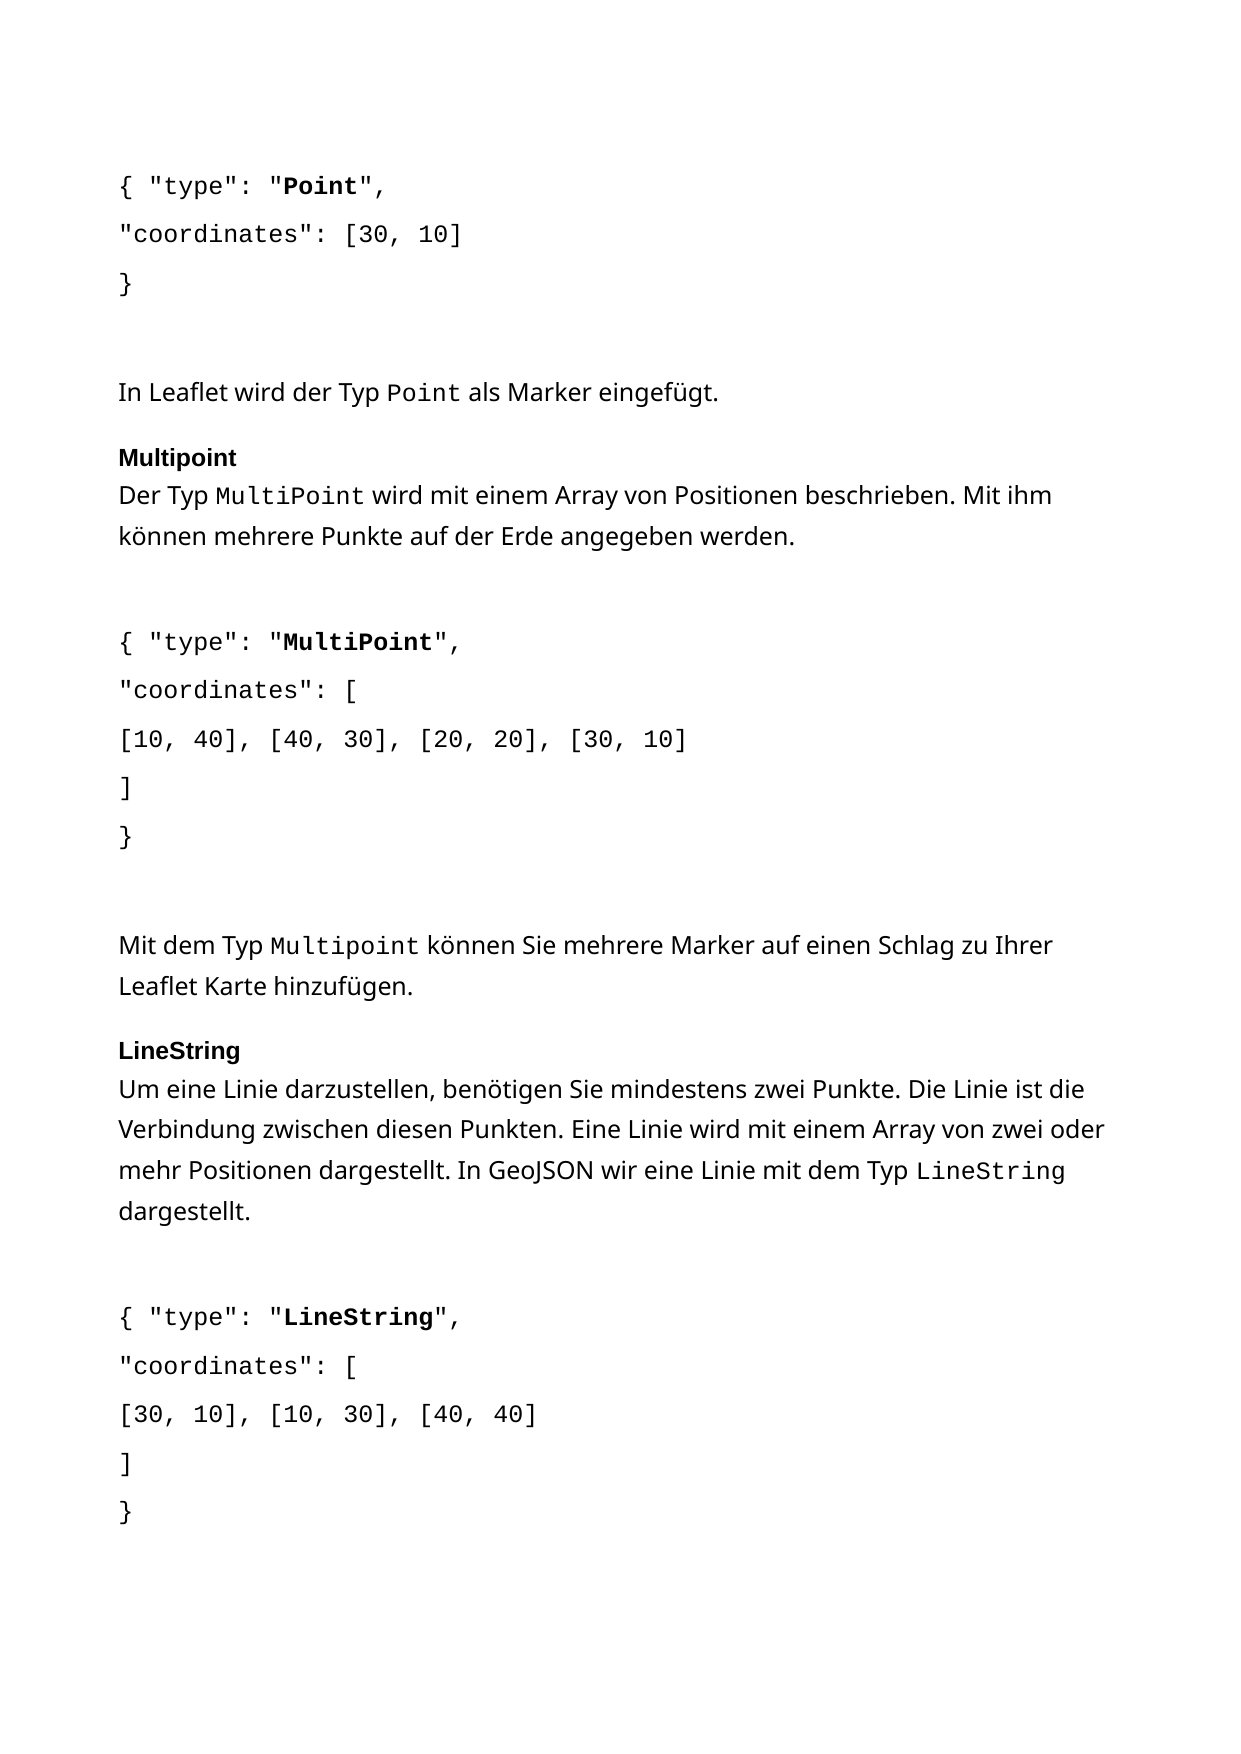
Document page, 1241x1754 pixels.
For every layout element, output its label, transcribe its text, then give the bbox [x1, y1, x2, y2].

text [30, 10], [10, 30], [40, 40] [118, 1402, 1122, 1430]
text } [118, 1499, 1122, 1527]
text } [118, 823, 1122, 852]
text ] [118, 775, 1122, 803]
text "coordinates": [ [118, 678, 1122, 706]
text ] [118, 1450, 1122, 1479]
text "coordinates": [ [118, 1353, 1122, 1382]
text [10, 40], [40, 30], [20, 20], [30, 10] [118, 726, 1122, 755]
text "coordinates": [30, 10] [118, 222, 1122, 250]
text In Leaflet wird der Typ Point als Marker eingefügt. [118, 374, 1122, 409]
subtitle Multipoint [118, 443, 1122, 471]
text { "type": "LineString", [118, 1305, 1122, 1333]
subtitle LineString [118, 1036, 1122, 1065]
text Der Typ MultiPoint wird mit einem Array von Positionen beschrieben. Mit ihm können mehrere Punkte auf der Erde angegeben werden. [118, 477, 1122, 553]
text Um eine Linie darzustellen, benötigen Sie mindestens zwei Punkte. Die Linie ist die Verbindung zwischen diesen Punkten. Eine Linie wird mit einem Array von zwei oder mehr Positionen dargestellt. In GeoJSON wir eine Linie mit dem Typ LineString dargestellt. [118, 1071, 1122, 1228]
text } [118, 271, 1122, 299]
text { "type": "MultiPoint", [118, 629, 1122, 658]
text { "type": "Point", [118, 173, 1122, 202]
text Mit dem Typ Multipoint können Sie mehrere Marker auf einen Schlag zu Ihrer Leaflet Karte hinzufügen. [118, 927, 1122, 1003]
